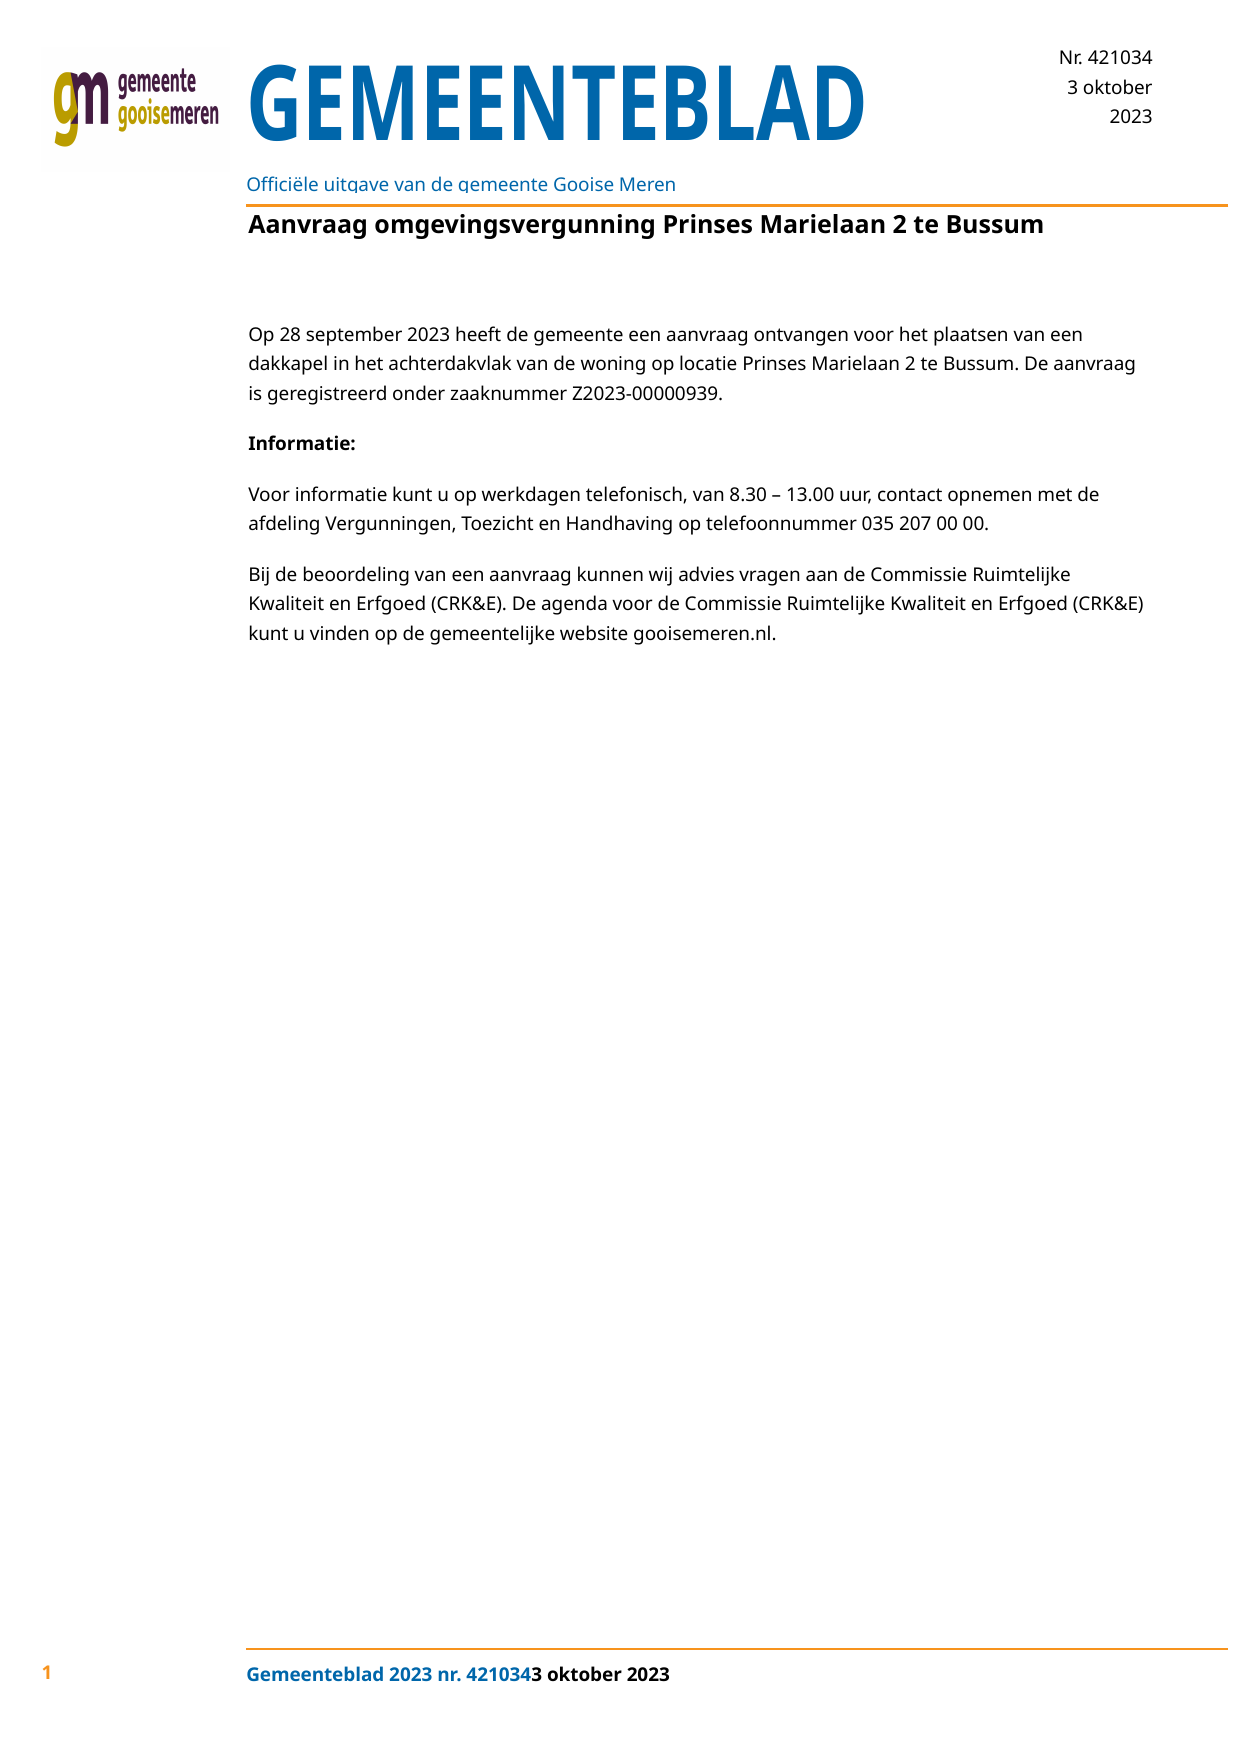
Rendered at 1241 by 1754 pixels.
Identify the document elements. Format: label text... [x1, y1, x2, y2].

text Aanvraag omgevingsvergunning Prinses Marielaan 2 te Bussum [248, 207, 1152, 241]
text Bij de beoordeling van een aanvraag kunnen wij advies vragen aan de Commissie Ruimtelijke Kwaliteit en Erfgoed (CRK&E). De agenda voor de Commissie Ruimtelijke Kwaliteit en Erfgoed (CRK&E) kunt u vinden op de gemeentelijke website gooisemeren.nl. [248, 561, 1152, 646]
text Informatie: [248, 430, 1152, 456]
picture [41, 47, 231, 172]
text Op 28 september 2023 heeft de gemeente een aanvraag ontvangen voor het plaatsen van een dakkapel in het achterdakvlak van de woning op locatie Prinses Marielaan 2 te Bussum. De aanvraag is geregistreerd onder zaaknummer Z2023-00000939. [248, 321, 1152, 406]
text Voor informatie kunt u op werkdagen telefonisch, van 8.30 – 13.00 uur, contact opnemen met de afdeling Vergunningen, Toezicht en Handhaving op telefoonnummer 035 207 00 00. [248, 481, 1152, 536]
